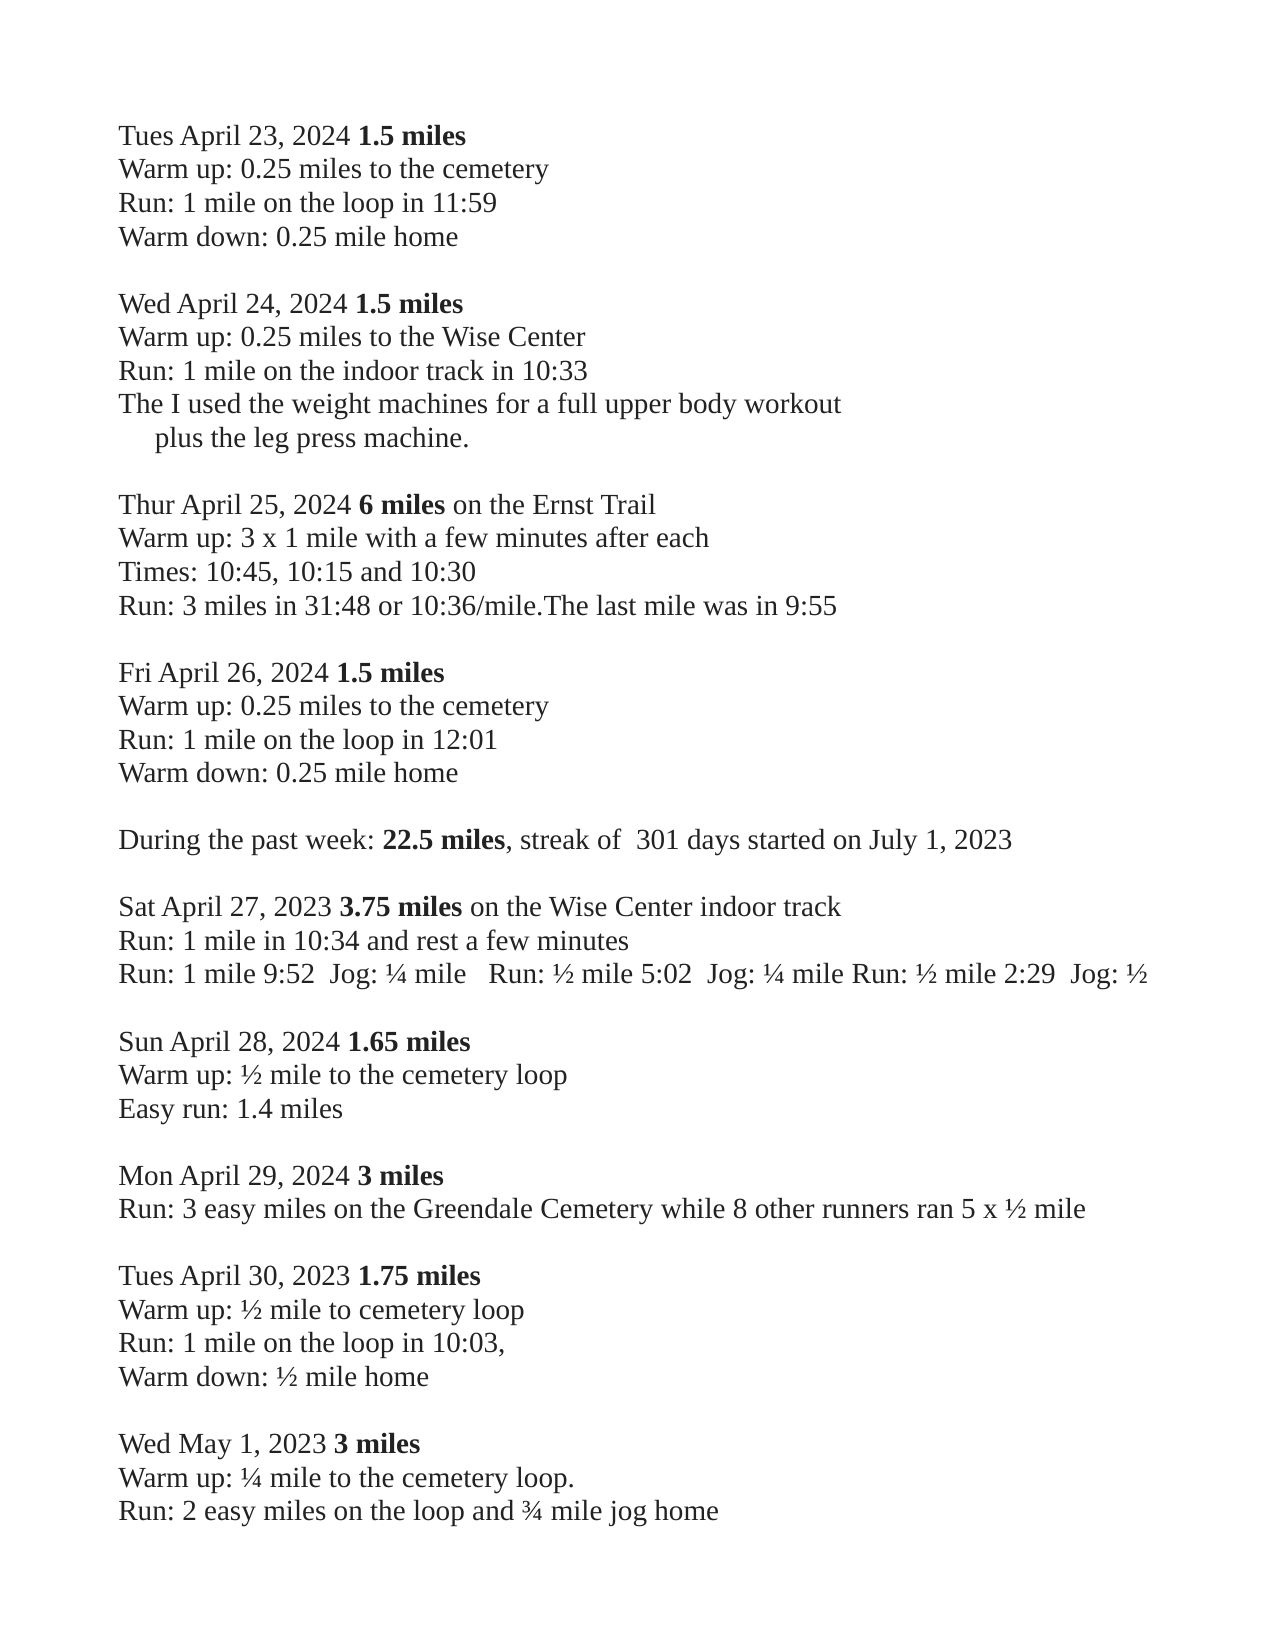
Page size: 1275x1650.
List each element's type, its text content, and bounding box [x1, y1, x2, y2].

text Tues April 30, 2023 1.75 miles [118, 1258, 1161, 1292]
text Run: 1 mile on the loop in 10:03, [118, 1326, 1161, 1359]
text Run: 1 mile on the loop in 12:01 [118, 722, 1161, 755]
text Run: 1 mile on the loop in 11:59 [118, 185, 1161, 219]
text Warm up: ½ mile to the cemetery loop [118, 1057, 1161, 1091]
text Easy run: 1.4 miles [118, 1091, 1161, 1124]
text Sat April 27, 2023 3.75 miles on the Wise Center indoor track [118, 889, 1161, 923]
text Tues April 23, 2024 1.5 miles [118, 118, 1161, 152]
text Warm up: 0.25 miles to the cemetery [118, 152, 1161, 185]
text Warm up: 0.25 miles to the Wise Center [118, 319, 1161, 353]
text Run: 3 easy miles on the Greendale Cemetery while 8 other runners ran 5 x ½ mile [118, 1191, 1161, 1225]
text Fri April 26, 2024 1.5 miles [118, 655, 1161, 688]
text Wed May 1, 2023 3 miles [118, 1426, 1161, 1460]
text plus the leg press machine. [118, 420, 1161, 453]
text Warm up: 3 x 1 mile with a few minutes after each [118, 521, 1161, 554]
text Warm down: ½ mile home [118, 1359, 1161, 1393]
text Mon April 29, 2024 3 miles [118, 1158, 1161, 1191]
text The I used the weight machines for a full upper body workout [118, 386, 1161, 420]
text Run: 3 miles in 31:48 or 10:36/mile.The last mile was in 9:55 [118, 588, 1161, 621]
text Run: 2 easy miles on the loop and ¾ mile jog home [118, 1493, 1161, 1527]
text During the past week: 22.5 miles, streak of 301 days started on July 1, 2023 [118, 822, 1161, 856]
text Warm down: 0.25 mile home [118, 219, 1161, 252]
text Thur April 25, 2024 6 miles on the Ernst Trail [118, 487, 1161, 521]
text Run: 1 mile in 10:34 and rest a few minutes [118, 923, 1161, 957]
text Warm up: ½ mile to cemetery loop [118, 1292, 1161, 1326]
text Run: 1 mile on the indoor track in 10:33 [118, 353, 1161, 386]
text Times: 10:45, 10:15 and 10:30 [118, 554, 1161, 588]
text Warm up: 0.25 miles to the cemetery [118, 688, 1161, 722]
text Run: 1 mile 9:52 Jog: ¼ mile Run: ½ mile 5:02 Jog: ¼ mile Run: ½ mile 2:29 Jog: ½ [118, 957, 1161, 990]
text Warm up: ¼ mile to the cemetery loop. [118, 1460, 1161, 1493]
text Wed April 24, 2024 1.5 miles [118, 286, 1161, 319]
text Warm down: 0.25 mile home [118, 755, 1161, 789]
text Sun April 28, 2024 1.65 miles [118, 1024, 1161, 1057]
